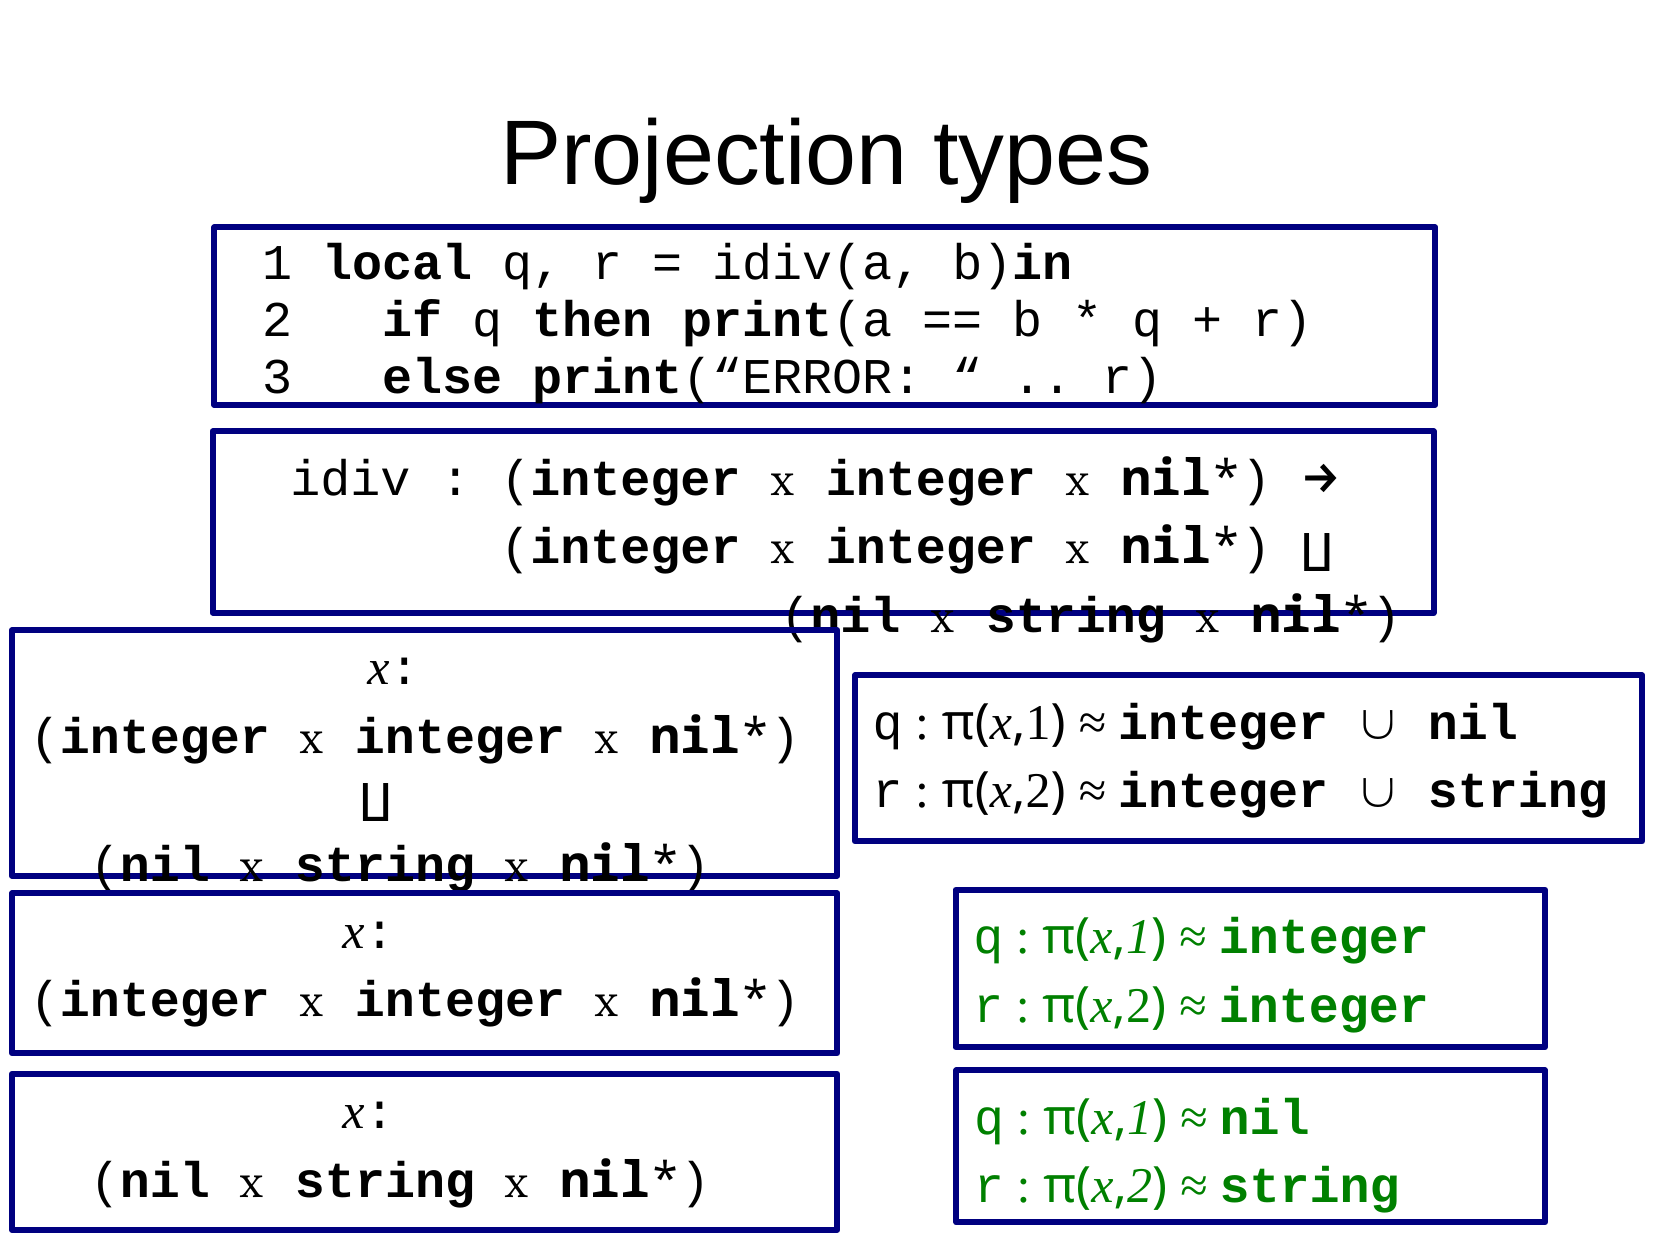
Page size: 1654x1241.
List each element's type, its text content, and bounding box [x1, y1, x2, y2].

text_box q : π(x,1) ≈ integer ∪ nil r : π(x,2) ≈ integer ∪ string [855, 675, 1643, 842]
text_box q : π(x,1) ≈ nil r : π(x,2) ≈ string [956, 1070, 1546, 1223]
text_box x: (integer ⅹ integer ⅹ nil*) ∐ (nil ⅹ string ⅹ nil*) [11, 630, 838, 876]
text_box x: (nil ⅹ string ⅹ nil*) [11, 1073, 838, 1231]
text_box 1 local q, r = idiv(a, b)in 2 if q then print(a == b * q + r) 3 else print(“ERROR: “ .. r) [214, 227, 1436, 406]
text_box q : π(x,1) ≈ integer r : π(x,2) ≈ integer [955, 889, 1546, 1048]
title Projection types [82, 49, 1571, 257]
text_box idiv : (integer ⅹ integer ⅹ nil*) → (integer ⅹ integer ⅹ nil*) ∐ (nil ⅹ string ⅹ nil*) [212, 431, 1434, 613]
text_box x: (integer ⅹ integer ⅹ nil*) [11, 893, 838, 1054]
